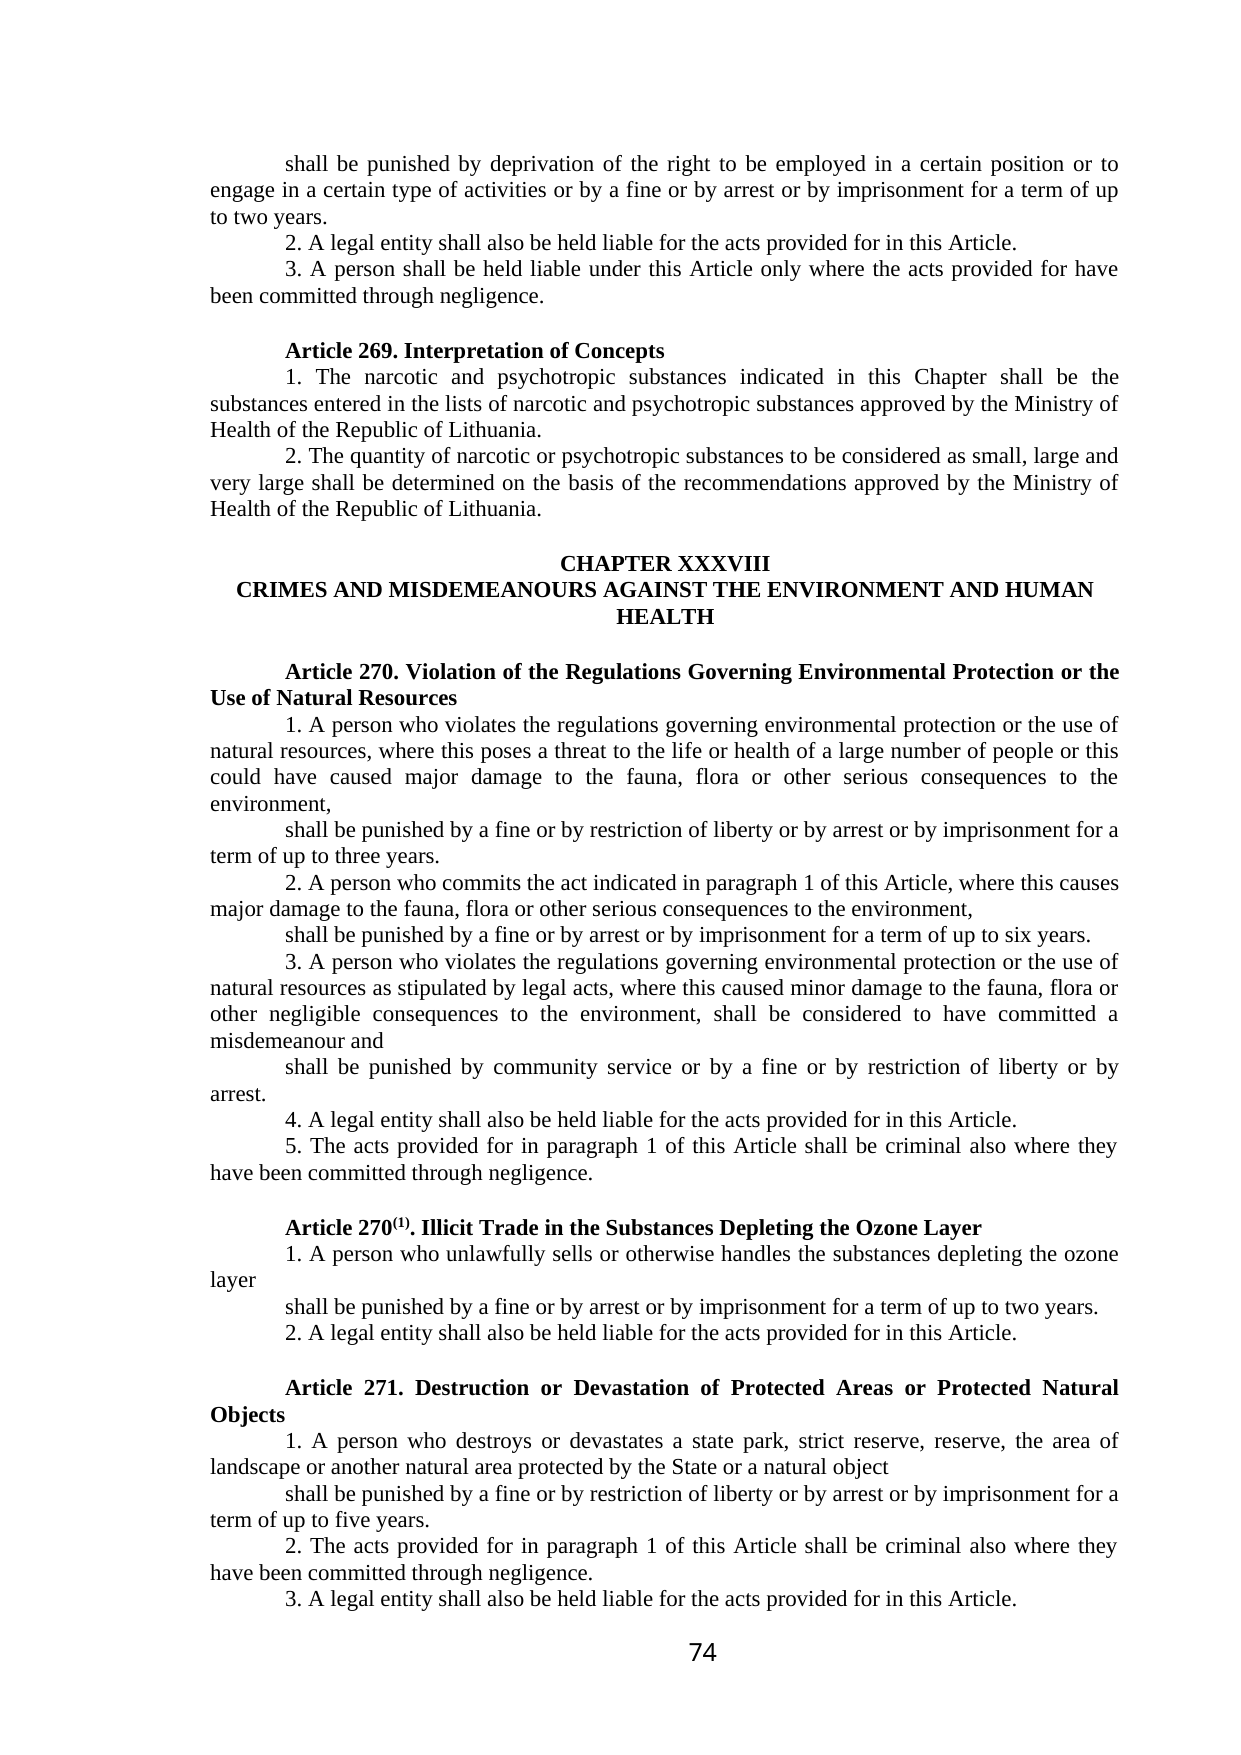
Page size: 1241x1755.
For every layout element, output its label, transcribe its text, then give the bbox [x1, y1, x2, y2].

text shall be punished by deprivation of the right to be employed in a certain position or to engage in a certain type of activities or by a fine or by arrest or by imprisonment for a term of up to two years. [210, 150, 1120, 229]
text shall be punished by a fine or by arrest or by imprisonment for a term of up to six years. [210, 921, 1120, 948]
text 2. A legal entity shall also be held liable for the acts provided for in this Article. [210, 1319, 1120, 1346]
text Article 271. Destruction or Devastation of Protected Areas or Protected Natural Objects [210, 1374, 1120, 1427]
text Article 270. Violation of the Regulations Governing Environmental Protection or the Use of Natural Resources [210, 658, 1120, 711]
text 3. A person shall be held liable under this Article only where the acts provided for have been committed through negligence. [210, 255, 1120, 308]
text 4. A legal entity shall also be held liable for the acts provided for in this Article. [210, 1106, 1120, 1132]
text 1. A person who violates the regulations governing environmental protection or the use of natural resources, where this poses a threat to the life or health of a large number of people or this could have caused major damage to the fauna, flora or other serious consequences to the environment, [210, 711, 1120, 816]
text Article 269. Interpretation of Concepts [210, 337, 1120, 363]
text 2. A person who commits the act indicated in paragraph 1 of this Article, where this causes major damage to the fauna, flora or other serious consequences to the environment, [210, 869, 1120, 921]
text 3. A person who violates the regulations governing environmental protection or the use of natural resources as stipulated by legal acts, where this caused minor damage to the fauna, flora or other negligible consequences to the environment, shall be considered to have committed a misdemeanour and [210, 948, 1120, 1053]
text 2. The acts provided for in paragraph 1 of this Article shall be criminal also where they have been committed through negligence. [210, 1532, 1120, 1585]
text 2. A legal entity shall also be held liable for the acts provided for in this Article. [210, 229, 1120, 255]
text shall be punished by a fine or by restriction of liberty or by arrest or by imprisonment for a term of up to five years. [210, 1480, 1120, 1532]
text Article 270(1). Illicit Trade in the Substances Depleting the Ozone Layer [210, 1214, 1120, 1240]
text 1. A person who destroys or devastates a state park, strict reserve, reserve, the area of landscape or another natural area protected by the State or a natural object [210, 1427, 1120, 1480]
text 1. A person who unlawfully sells or otherwise handles the substances depleting the ozone layer [210, 1240, 1120, 1293]
text shall be punished by a fine or by restriction of liberty or by arrest or by imprisonment for a term of up to three years. [210, 816, 1120, 869]
text 1. The narcotic and psychotropic substances indicated in this Chapter shall be the substances entered in the lists of narcotic and psychotropic substances approved by the Ministry of Health of the Republic of Lithuania. [210, 363, 1120, 442]
text 3. A legal entity shall also be held liable for the acts provided for in this Article. [210, 1585, 1120, 1611]
text shall be punished by a fine or by arrest or by imprisonment for a term of up to two years. [210, 1293, 1120, 1319]
text 2. The quantity of narcotic or psychotropic substances to be considered as small, large and very large shall be determined on the basis of the recommendations approved by the Ministry of Health of the Republic of Lithuania. [210, 442, 1120, 521]
text 5. The acts provided for in paragraph 1 of this Article shall be criminal also where they have been committed through negligence. [210, 1132, 1120, 1185]
subtitle CHAPTER XXXVIII [210, 550, 1120, 576]
text CRIMES AND MISDEMEANOURS AGAINST THE ENVIRONMENT AND HUMAN HEALTH [210, 576, 1120, 629]
text shall be punished by community service or by a fine or by restriction of liberty or by arrest. [210, 1053, 1120, 1106]
